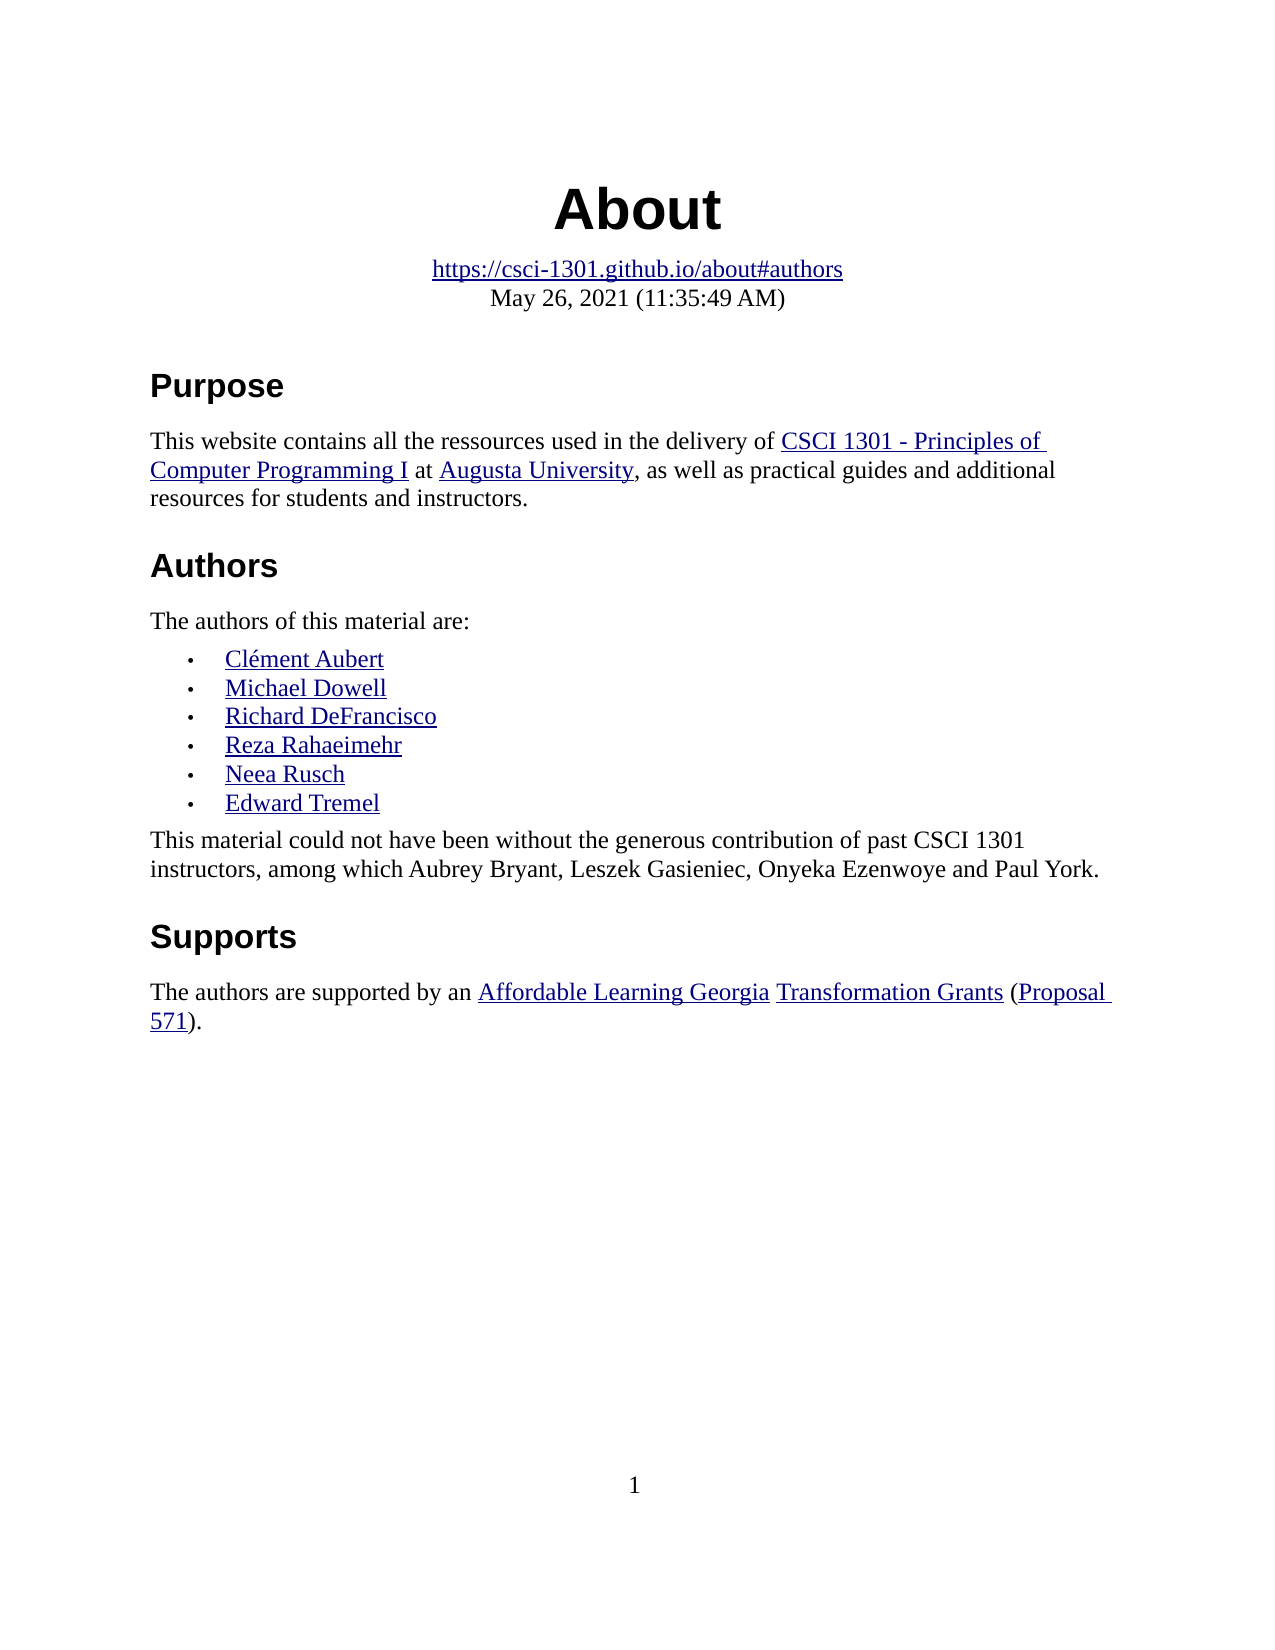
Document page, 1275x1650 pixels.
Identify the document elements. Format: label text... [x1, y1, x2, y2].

list Michael Dowell [187, 673, 1125, 701]
list Neea Rusch [187, 759, 1125, 788]
subtitle Authors [150, 546, 1125, 585]
text https://csci-1301.github.io/about#authors [150, 254, 1125, 283]
list Edward Tremel [187, 788, 1125, 816]
text May 26, 2021 (11:35:49 AM) [150, 283, 1125, 312]
subtitle Supports [150, 917, 1125, 956]
list Clément Aubert [187, 644, 1125, 673]
subtitle Purpose [150, 366, 1125, 404]
title About [150, 175, 1125, 242]
text This material could not have been without the generous contribution of past CSCI 1301 instructors, among which Aubrey Bryant, Leszek Gasieniec, Onyeka Ezenwoye and Paul York. [150, 825, 1125, 883]
list Reza Rahaeimehr [187, 730, 1125, 759]
list Richard DeFrancisco [187, 701, 1125, 730]
text The authors are supported by an Affordable Learning Georgia Transformation Grants (Proposal 571). [150, 977, 1125, 1034]
text The authors of this material are: [150, 606, 1125, 635]
text This website contains all the ressources used in the delivery of CSCI 1301 - Principles of Computer Programming I at Augusta University, as well as practical guides and additional resources for students and instructors. [150, 426, 1125, 512]
